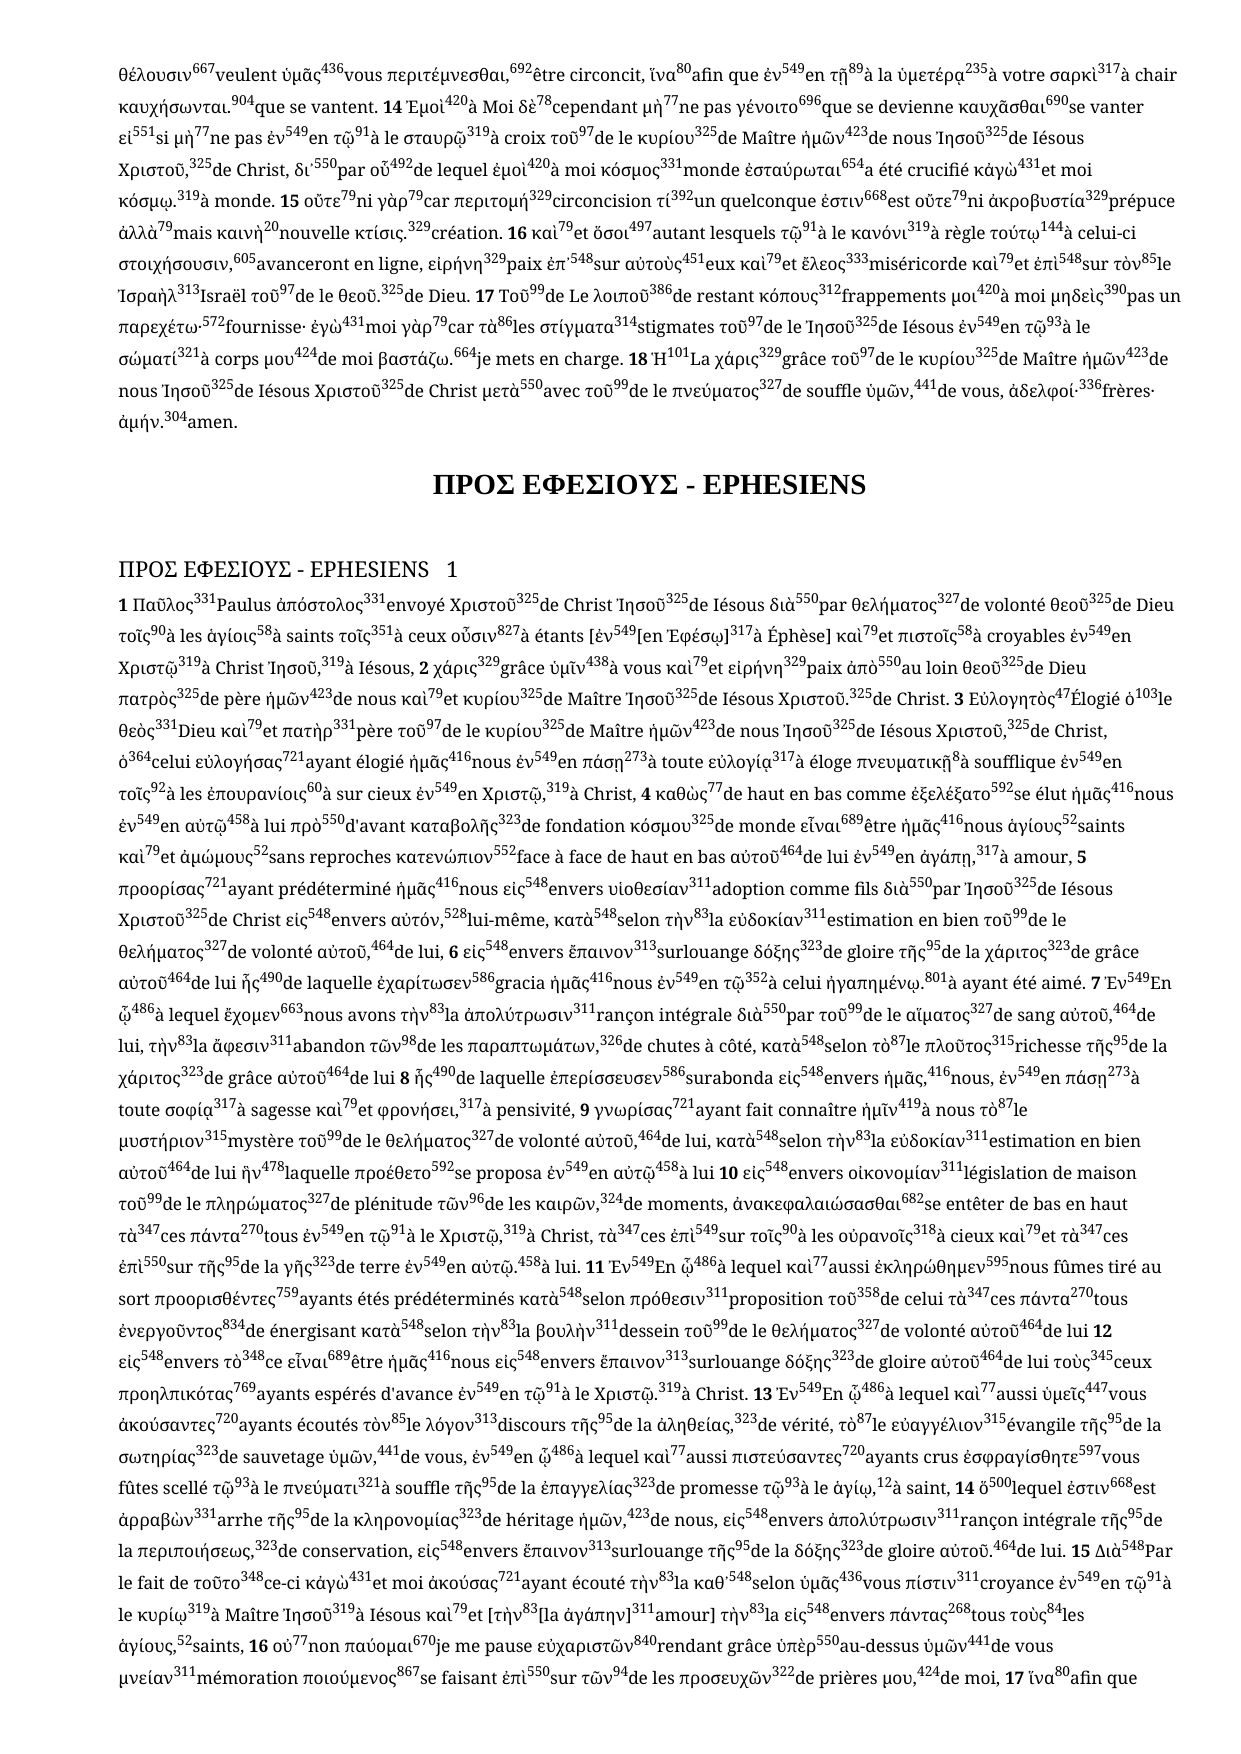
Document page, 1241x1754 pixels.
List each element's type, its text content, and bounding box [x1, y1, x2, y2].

text 1 Ἀδελφοί,336Frères, ἐὰν80si le cas échéant καὶ77aussi προλημφθῇ911que soit pris à l'avance ἄνθρωπος331être humain ἔν549en τινι277à un quelconque παραπτώματι,321à chute à côté, ὑμεῖς447vous οἱ102les πνευματικοὶ70souffliques καταρτίζετε569ajustez complètement τὸν85le τοιοῦτον346tel ἐν549en πνεύματι321à souffle πραΰτητος,323de douceur, σκοπῶν840visant σεαυτὸν516toi-même μὴ80ne pas καὶ77aussi σὺ448toi πειρασθῇς.909que tu sois mis en tentation. 2 Ἀλλήλων504de Les uns les autres τὰ86les βάρη314poids βαστάζετε569mettez en charge καὶ79et οὕτως77ainsi ἀναπληρώσετε603vous élèverez à plénitude τὸν85le νόμον313loi τοῦ97de le Χριστοῦ.325de Christ. 3 εἰ80si γὰρ79car δοκεῖ668estime τις390un quelconque εἶναί689être τι392un quelconque μηδὲν392pas un ὤν,840étant, φρεναπατᾷ668appâte en émotion ἑαυτόν.528lui-même. 4 τὸ87le δὲ78cependant ἔργον315travail ἑαυτοῦ537de lui-même δοκιμαζέτω572éprouve ἕκαστος,390chacun, καὶ79et τότε77alors εἰς548envers ἑαυτὸν528lui-même μόνον77seulement τὸ87le καύχημα315vantardise ἕξει606aura καὶ79et οὐκ77non εἰς548envers τὸν85le ἕτερον·373autre-différent· 5 ἕκαστος390chacun γὰρ79car τὸ247le ἴδιον117en propre φορτίον315charge βαστάσει.606mettra en charge. 6 Κοινωνείτω572Communie δὲ78cependant ὁ364celui κατηχούμενος891étant catéchisé τὸν85le λόγον313discours τῷ352à celui κατηχοῦντι828à catéchisant ἐν549en πᾶσιν276à tous ἀγαθοῖς.60à bons. 7 Μὴ77Ne pas πλανᾶσθε,577soyez égarés, θεὸς331Dieu οὐ77non μυκτηρίζεται.680est nargué. ὃ482lequel γὰρ79car ἐὰν340si le cas échéant σπείρῃ921que sème ἄνθρωπος,331être humain, τοῦτο348ce-ci καὶ77aussi θερίσει·606moissonnera· 8 ὅτι80en ce que ὁ364celui σπείρων840semant εἰς548envers τὴν83la σάρκα311chair ἑαυτοῦ537de lui-même ἐκ550hors τῆς95de la σαρκὸς323de chair θερίσει606moissonnera φθοράν,311corruption, ὁ364celui δὲ78cependant σπείρων840semant εἰς548envers τὸ87le πνεῦμα315souffle ἐκ550hors τοῦ99de le πνεύματος327de souffle θερίσει606moissonnera ζωὴν311vie αἰώνιον.2éternelle. 9 τὸ87le δὲ78cependant καλὸν55beau ποιοῦντες839faisants μὴ77ne pas ἐγκακῶμεν,916que nous négligions au-dedans, καιρῷ319à moment γὰρ79car ἰδίῳ121à en propre θερίσομεν601nous moissonnerons μὴ77ne pas ἐκλυόμενοι.890étants défaillis. 10 Ἄρα77Par conséquent οὖν79donc ὡς80comme καιρὸν313moment ἔχομεν,663nous avons, ἐργαζώμεθα922que nous nous mettions au travail τὸ87le ἀγαθὸν55bon πρὸς548vers πάντας,372tous, μάλιστα77surtout δὲ78cependant πρὸς548vers τοὺς84les οἰκείους52membres de maisonnée τῆς95de la πίστεως.323de croyance. 11 Ἴδετε553Voyez πηλίκοις166à combien grands ὑμῖν438à vous γράμμασιν320à lettres ἔγραψα582je graphai τῇ89à la ἐμῇ222à mienne χειρί.317à main. 12 Ὅσοι497Autant lesquels θέλουσιν667veulent εὐπροσωπῆσαι681faire bien de face ἐν549en σαρκί,317à chair, οὗτοι363ceux-ci ἀναγκάζουσιν667contraignent ὑμᾶς436vous περιτέμνεσθαι,692être circoncit, μόνον77seulement ἵνα80afin que τῷ91à le σταυρῷ319à croix τοῦ97de le Χριστοῦ325de Christ Ἰησοῦ325de Iésous μὴ77ne pas διώκωνται.931que soient poursuivi. 13 οὐδὲ79non cependant γὰρ79car οἱ363ceux περιτετμημένοι812ayants étés circoncits αὐτοὶ468eux νόμον313loi φυλάσσουσιν667gardiennent ἀλλὰ79mais θέλουσιν667veulent ὑμᾶς436vous περιτέμνεσθαι,692être circoncit, ἵνα80afin que ἐν549en τῇ89à la ὑμετέρᾳ235à votre σαρκὶ317à chair καυχήσωνται.904que se vantent. 14 Ἐμοὶ420à Moi δὲ78cependant μὴ77ne pas γένοιτο696que se devienne καυχᾶσθαι690se vanter εἰ551si μὴ77ne pas ἐν549en τῷ91à le σταυρῷ319à croix τοῦ97de le κυρίου325de Maître ἡμῶν423de nous Ἰησοῦ325de Iésous Χριστοῦ,325de Christ, δι᾽550par οὗ492de lequel ἐμοὶ420à moi κόσμος331monde ἐσταύρωται654a été crucifié κἀγὼ431et moi κόσμῳ.319à monde. 15 οὔτε79ni γὰρ79car περιτομή329circoncision τί392un quelconque ἐστιν668est οὔτε79ni ἀκροβυστία329prépuce ἀλλὰ79mais καινὴ20nouvelle κτίσις.329création. 16 καὶ79et ὅσοι497autant lesquels τῷ91à le κανόνι319à règle τούτῳ144à celui-ci στοιχήσουσιν,605avanceront en ligne, εἰρήνη329paix ἐπ᾽548sur αὐτοὺς451eux καὶ79et ἔλεος333miséricorde καὶ79et ἐπὶ548sur τὸν85le Ἰσραὴλ313Israël τοῦ97de le θεοῦ.325de Dieu. 17 Τοῦ99de Le λοιποῦ386de restant κόπους312frappements μοι420à moi μηδεὶς390pas un παρεχέτω·572fournisse· ἐγὼ431moi γὰρ79car τὰ86les στίγματα314stigmates τοῦ97de le Ἰησοῦ325de Iésous ἐν549en τῷ93à le σώματί321à corps μου424de moi βαστάζω.664je mets en charge. 18 Ἡ101La χάρις329grâce τοῦ97de le κυρίου325de Maître ἡμῶν423de nous Ἰησοῦ325de Iésous Χριστοῦ325de Christ μετὰ550avec τοῦ99de le πνεύματος327de souffle ὑμῶν,441de vous, ἀδελφοί·336frères· ἀμήν.304amen. [118, 59, 1181, 434]
subtitle ΠΡΟΣ ΕΦΕΣΙΟΥΣ - EPHESIENS [118, 467, 1181, 501]
text 1 Παῦλος331Paulus ἀπόστολος331envoyé Χριστοῦ325de Christ Ἰησοῦ325de Iésous διὰ550par θελήματος327de volonté θεοῦ325de Dieu τοῖς90à les ἁγίοις58à saints τοῖς351à ceux οὖσιν827à étants [ἐν549[en Ἐφέσῳ]317à Éphèse] καὶ79et πιστοῖς58à croyables ἐν549en Χριστῷ319à Christ Ἰησοῦ,319à Iésous, 2 χάρις329grâce ὑμῖν438à vous καὶ79et εἰρήνη329paix ἀπὸ550au loin θεοῦ325de Dieu πατρὸς325de père ἡμῶν423de nous καὶ79et κυρίου325de Maître Ἰησοῦ325de Iésous Χριστοῦ.325de Christ. 3 Εὐλογητὸς47Élogié ὁ103le θεὸς331Dieu καὶ79et πατὴρ331père τοῦ97de le κυρίου325de Maître ἡμῶν423de nous Ἰησοῦ325de Iésous Χριστοῦ,325de Christ, ὁ364celui εὐλογήσας721ayant élogié ἡμᾶς416nous ἐν549en πάσῃ273à toute εὐλογίᾳ317à éloge πνευματικῇ8à soufflique ἐν549en τοῖς92à les ἐπουρανίοις60à sur cieux ἐν549en Χριστῷ,319à Christ, 4 καθὼς77de haut en bas comme ἐξελέξατο592se élut ἡμᾶς416nous ἐν549en αὐτῷ458à lui πρὸ550d'avant καταβολῆς323de fondation κόσμου325de monde εἶναι689être ἡμᾶς416nous ἁγίους52saints καὶ79et ἀμώμους52sans reproches κατενώπιον552face à face de haut en bas αὐτοῦ464de lui ἐν549en ἀγάπῃ,317à amour, 5 προορίσας721ayant prédéterminé ἡμᾶς416nous εἰς548envers υἱοθεσίαν311adoption comme fils διὰ550par Ἰησοῦ325de Iésous Χριστοῦ325de Christ εἰς548envers αὐτόν,528lui-même, κατὰ548selon τὴν83la εὐδοκίαν311estimation en bien τοῦ99de le θελήματος327de volonté αὐτοῦ,464de lui, 6 εἰς548envers ἔπαινον313surlouange δόξης323de gloire τῆς95de la χάριτος323de grâce αὐτοῦ464de lui ἧς490de laquelle ἐχαρίτωσεν586gracia ἡμᾶς416nous ἐν549en τῷ352à celui ἠγαπημένῳ.801à ayant été aimé. 7 Ἐν549En ᾧ486à lequel ἔχομεν663nous avons τὴν83la ἀπολύτρωσιν311rançon intégrale διὰ550par τοῦ99de le αἵματος327de sang αὐτοῦ,464de lui, τὴν83la ἄφεσιν311abandon τῶν98de les παραπτωμάτων,326de chutes à côté, κατὰ548selon τὸ87le πλοῦτος315richesse τῆς95de la χάριτος323de grâce αὐτοῦ464de lui 8 ἧς490de laquelle ἐπερίσσευσεν586surabonda εἰς548envers ἡμᾶς,416nous, ἐν549en πάσῃ273à toute σοφίᾳ317à sagesse καὶ79et φρονήσει,317à pensivité, 9 γνωρίσας721ayant fait connaître ἡμῖν419à nous τὸ87le μυστήριον315mystère τοῦ99de le θελήματος327de volonté αὐτοῦ,464de lui, κατὰ548selon τὴν83la εὐδοκίαν311estimation en bien αὐτοῦ464de lui ἣν478laquelle προέθετο592se proposa ἐν549en αὐτῷ458à lui 10 εἰς548envers οἰκονομίαν311législation de maison τοῦ99de le πληρώματος327de plénitude τῶν96de les καιρῶν,324de moments, ἀνακεφαλαιώσασθαι682se entêter de bas en haut τὰ347ces πάντα270tous ἐν549en τῷ91à le Χριστῷ,319à Christ, τὰ347ces ἐπὶ549sur τοῖς90à les οὐρανοῖς318à cieux καὶ79et τὰ347ces ἐπὶ550sur τῆς95de la γῆς323de terre ἐν549en αὐτῷ.458à lui. 11 Ἐν549En ᾧ486à lequel καὶ77aussi ἐκληρώθημεν595nous fûmes tiré au sort προορισθέντες759ayants étés prédéterminés κατὰ548selon πρόθεσιν311proposition τοῦ358de celui τὰ347ces πάντα270tous ἐνεργοῦντος834de énergisant κατὰ548selon τὴν83la βουλὴν311dessein τοῦ99de le θελήματος327de volonté αὐτοῦ464de lui 12 εἰς548envers τὸ348ce εἶναι689être ἡμᾶς416nous εἰς548envers ἔπαινον313surlouange δόξης323de gloire αὐτοῦ464de lui τοὺς345ceux προηλπικότας769ayants espérés d'avance ἐν549en τῷ91à le Χριστῷ.319à Christ. 13 Ἐν549En ᾧ486à lequel καὶ77aussi ὑμεῖς447vous ἀκούσαντες720ayants écoutés τὸν85le λόγον313discours τῆς95de la ἀληθείας,323de vérité, τὸ87le εὐαγγέλιον315évangile τῆς95de la σωτηρίας323de sauvetage ὑμῶν,441de vous, ἐν549en ᾧ486à lequel καὶ77aussi πιστεύσαντες720ayants crus ἐσφραγίσθητε597vous fûtes scellé τῷ93à le πνεύματι321à souffle τῆς95de la ἐπαγγελίας323de promesse τῷ93à le ἁγίῳ,12à saint, 14 ὅ500lequel ἐστιν668est ἀρραβὼν331arrhe τῆς95de la κληρονομίας323de héritage ἡμῶν,423de nous, εἰς548envers ἀπολύτρωσιν311rançon intégrale τῆς95de la περιποιήσεως,323de conservation, εἰς548envers ἔπαινον313surlouange τῆς95de la δόξης323de gloire αὐτοῦ.464de lui. 15 Διὰ548Par le fait de τοῦτο348ce-ci κἀγὼ431et moi ἀκούσας721ayant écouté τὴν83la καθ᾽548selon ὑμᾶς436vous πίστιν311croyance ἐν549en τῷ91à le κυρίῳ319à Maître Ἰησοῦ319à Iésous καὶ79et [τὴν83[la ἀγάπην]311amour] τὴν83la εἰς548envers πάντας268tous τοὺς84les ἁγίους,52saints, 16 οὐ77non παύομαι670je me pause εὐχαριστῶν840rendant grâce ὑπὲρ550au-dessus ὑμῶν441de vous μνείαν311mémoration ποιούμενος867se faisant ἐπὶ550sur τῶν94de les προσευχῶν322de prières μου,424de moi, 17 ἵνα80afin que ὁ103le θεὸς331Dieu τοῦ97de le κυρίου325de Maître ἡμῶν423de nous Ἰησοῦ325de Iésous Χριστοῦ,325de Christ, ὁ103le πατὴρ331père τῆς95de la δόξης,323de gloire, δώῃ899que donne ὑμῖν438à vous πνεῦμα315souffle σοφίας323de sagesse καὶ79et ἀποκαλύψεως323de découverte ἐν549en ἐπιγνώσει317à reconnaissance αὐτοῦ,464de lui, 18 πεφωτισμένους795ayants étés illuminés τοὺς84les ὀφθαλμοὺς312yeux τῆς95de la καρδίας323de coeur [ὑμῶν]441[de vous] εἰς548envers τὸ348ce εἰδέναι686avoir su ὑμᾶς436vous τίς408quelle ἐστιν668est ἡ101la ἐλπὶς329espérance τῆς95de la κλήσεως323de appellation αὐτοῦ,464de lui, τίς410quel ὁ103le πλοῦτος331richesse τῆς95de la δόξης323de gloire τῆς95de la κληρονομίας323de héritage αὐτοῦ464de lui ἐν549en τοῖς90à les ἁγίοις,58à saints, 19 καὶ79et τί412quel τὸ105le ὑπερβάλλον842hyperbolisant μέγεθος333grandeur τῆς95de la δυνάμεως323de puissance αὐτοῦ464de lui εἰς548envers ἡμᾶς416nous τοὺς345ceux πιστεύοντας821croyants κατὰ548selon τὴν83la ἐνέργειαν311énergie τοῦ99de le κράτους327de force τῆς95de la ἰσχύος323de ténacité αὐτοῦ.464de lui. 20 Ἣν478Laquelle ἐνήργηκεν642a énergisé ἐν549en τῷ91à le Χριστῷ319à Christ ἐγείρας721ayant éveillé αὐτὸν452lui ἐκ550hors νεκρῶν64de morts καὶ79et καθίσας721ayant assis ἐν549en δεξιᾷ57à droite αὐτοῦ464de lui ἐν549en τοῖς92à les ἐπουρανίοις60à sur cieux 21 ὑπεράνω552au-dessus du haut πάσης279de toute ἀρχῆς323de origine καὶ79et ἐξουσίας323de autorité καὶ79et δυνάμεως323de puissance καὶ79et κυριότητος323de maîtrise καὶ79et παντὸς283de tout ὀνόματος327de nom ὀνομαζομένου,887de étant nommé, οὐ77non μόνον77seulement ἐν549en τῷ91à le αἰῶνι319à ère τούτῳ144à celui-ci ἀλλὰ79mais καὶ77aussi ἐν549en τῷ352à celui μέλλοντι·828à imminant· 22 καὶ79et πάντα374tous ὑπέταξεν586subordonna ὑπὸ548sous τοὺς84les πόδας312pieds αὐτοῦ464de lui καὶ79et αὐτὸν452lui ἔδωκεν586donna κεφαλὴν311tête ὑπὲρ548au-dessus πάντα374tous τῇ89à la ἐκκλησίᾳ,317à église, 23 ἥτις496laquelle une quelconque ἐστὶν668est τὸ105le σῶμα333corps αὐτοῦ,464de lui, τὸ105le πλήρωμα333plénitude τοῦ358de celui τὰ347ces πάντα270tous ἐν549en πᾶσιν379à tous πληρουμένου.861de se faisant plénitude. [118, 589, 1181, 1689]
text ΠΡΟΣ ΕΦΕΣΙΟΥΣ - EPHESIENS 1 [118, 554, 1181, 584]
